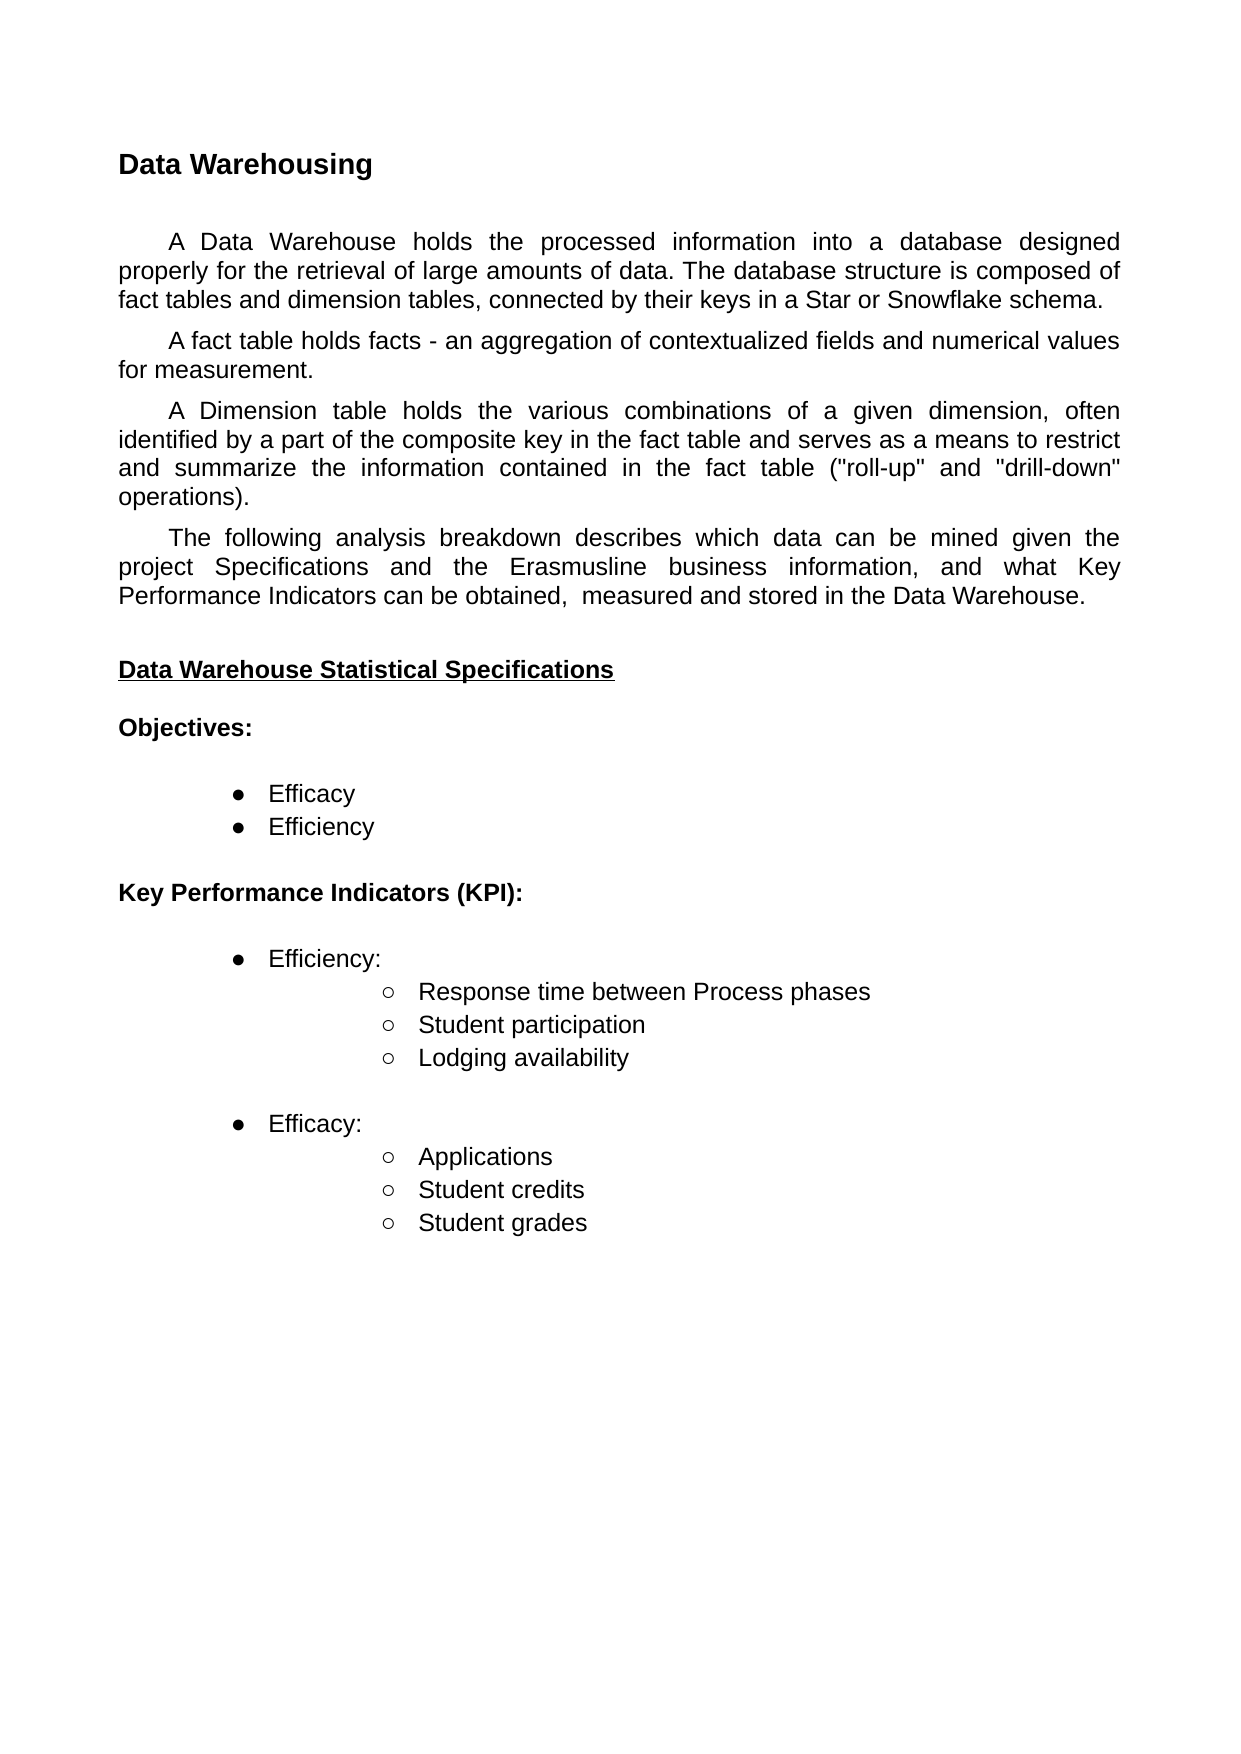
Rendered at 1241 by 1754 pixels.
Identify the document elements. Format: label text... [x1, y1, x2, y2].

text Key Performance Indicators (KPI): [118, 878, 1122, 907]
text A Dimension table holds the various combinations of a given dimension, often identified by a part of the composite key in the fact table and serves as a means to restrict and summarize the information contained in the fact table ("roll-up" and "drill-down" operations). [118, 396, 1122, 511]
list Efficacy [231, 779, 1122, 808]
text The following analysis breakdown describes which data can be mined given the project Specifications and the Erasmusline business information, and what Key Performance Indicators can be obtained, measured and stored in the Data Warehouse. [118, 523, 1122, 610]
list Efficacy: [231, 1109, 1122, 1138]
subtitle Data Warehousing [118, 147, 1122, 181]
text Data Warehouse Statistical Specifications [118, 655, 1122, 684]
text Objectives: [118, 713, 1122, 742]
list Student participation [381, 1010, 1122, 1039]
text A Data Warehouse holds the processed information into a database designed properly for the retrieval of large amounts of data. The database structure is composed of fact tables and dimension tables, connected by their keys in a Star or Snowflake schema. [118, 227, 1122, 313]
list Student grades [381, 1208, 1122, 1237]
list Efficiency: [231, 944, 1122, 973]
list Lodging availability [381, 1043, 1122, 1072]
list Student credits [381, 1175, 1122, 1204]
list Response time between Process phases [381, 977, 1122, 1006]
list Efficiency [231, 812, 1122, 841]
text A fact table holds facts - an aggregation of contextualized fields and numerical values for measurement. [118, 326, 1122, 383]
list Applications [381, 1142, 1122, 1171]
